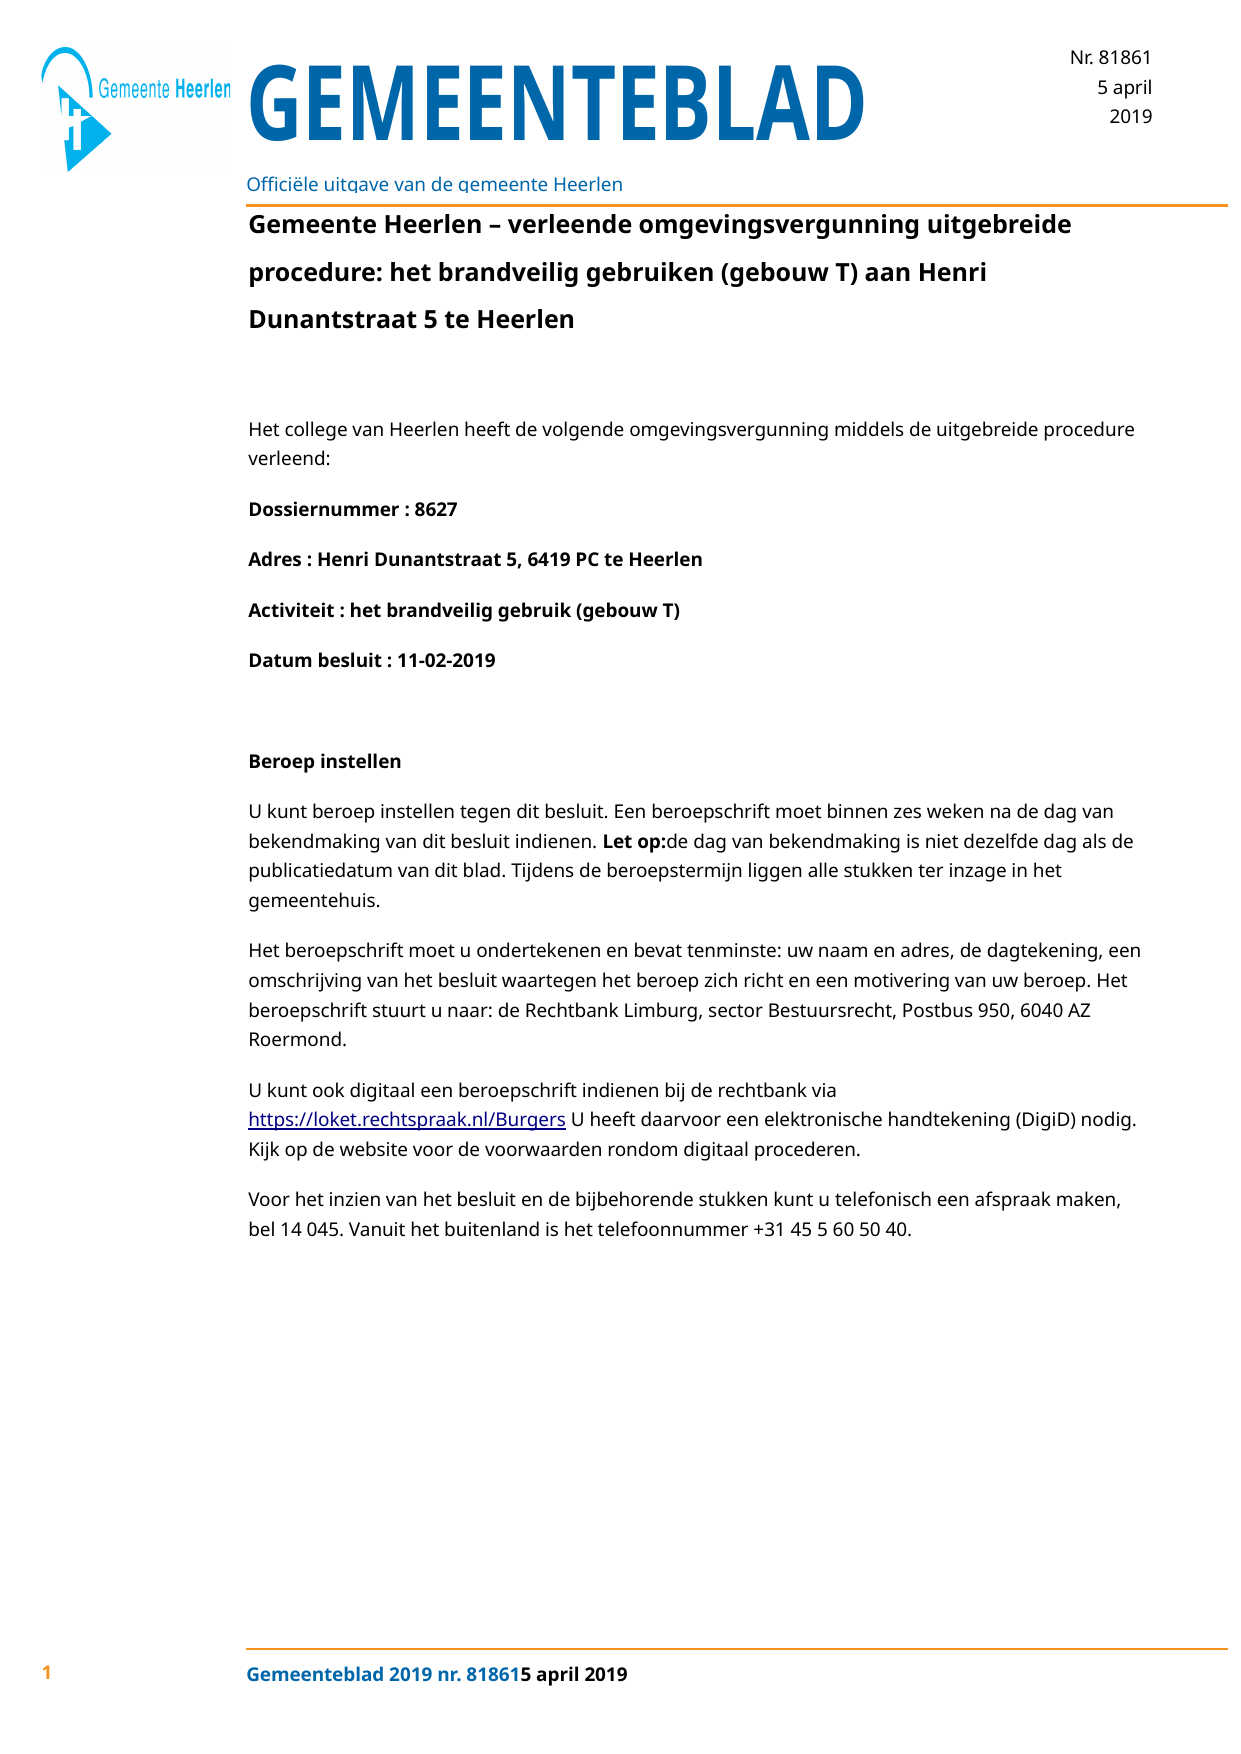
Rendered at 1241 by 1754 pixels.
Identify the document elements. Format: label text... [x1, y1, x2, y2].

text Het beroepschrift moet u ondertekenen en bevat tenminste: uw naam en adres, de dagtekening, een omschrijving van het besluit waartegen het beroep zich richt en een motivering van uw beroep. Het beroepschrift stuurt u naar: de Rechtbank Limburg, sector Bestuursrecht, Postbus 950, 6040 AZ Roermond. [248, 938, 1152, 1052]
text Het college van Heerlen heeft de volgende omgevingsvergunning middels de uitgebreide procedure verleend: [248, 416, 1152, 471]
text Voor het inzien van het besluit en de bijbehorende stukken kunt u telefonisch een afspraak maken, bel 14 045. Vanuit het buitenland is het telefoonnummer +31 45 5 60 50 40. [248, 1186, 1152, 1242]
text U kunt beroep instellen tegen dit besluit. Een beroepschrift moet binnen zes weken na de dag van bekendmaking van dit besluit indienen. Let op:de dag van bekendmaking is niet dezelfde dag als de publicatiedatum van dit blad. Tijdens de beroepstermijn liggen alle stukken ter inzage in het gemeentehuis. [248, 798, 1152, 913]
text Dossiernummer : 8627 [248, 496, 1152, 522]
text Datum besluit : 11-02-2019 [248, 647, 1152, 673]
picture [41, 47, 231, 172]
text Gemeente Heerlen – verleende omgevingsvergunning uitgebreide procedure: het brandveilig gebruiken (gebouw T) aan Henri Dunantstraat 5 te Heerlen [248, 207, 1152, 336]
text U kunt ook digitaal een beroepschrift indienen bij de rechtbank via https://loket.rechtspraak.nl/Burgers U heeft daarvoor een elektronische handtekening (DigiD) nodig. Kijk op de website voor de voorwaarden rondom digitaal procederen. [248, 1077, 1152, 1162]
text Activiteit : het brandveilig gebruik (gebouw T) [248, 597, 1152, 622]
text Beroep instellen [248, 748, 1152, 774]
text Adres : Henri Dunantstraat 5, 6419 PC te Heerlen [248, 546, 1152, 572]
picture [41, 47, 58, 70]
